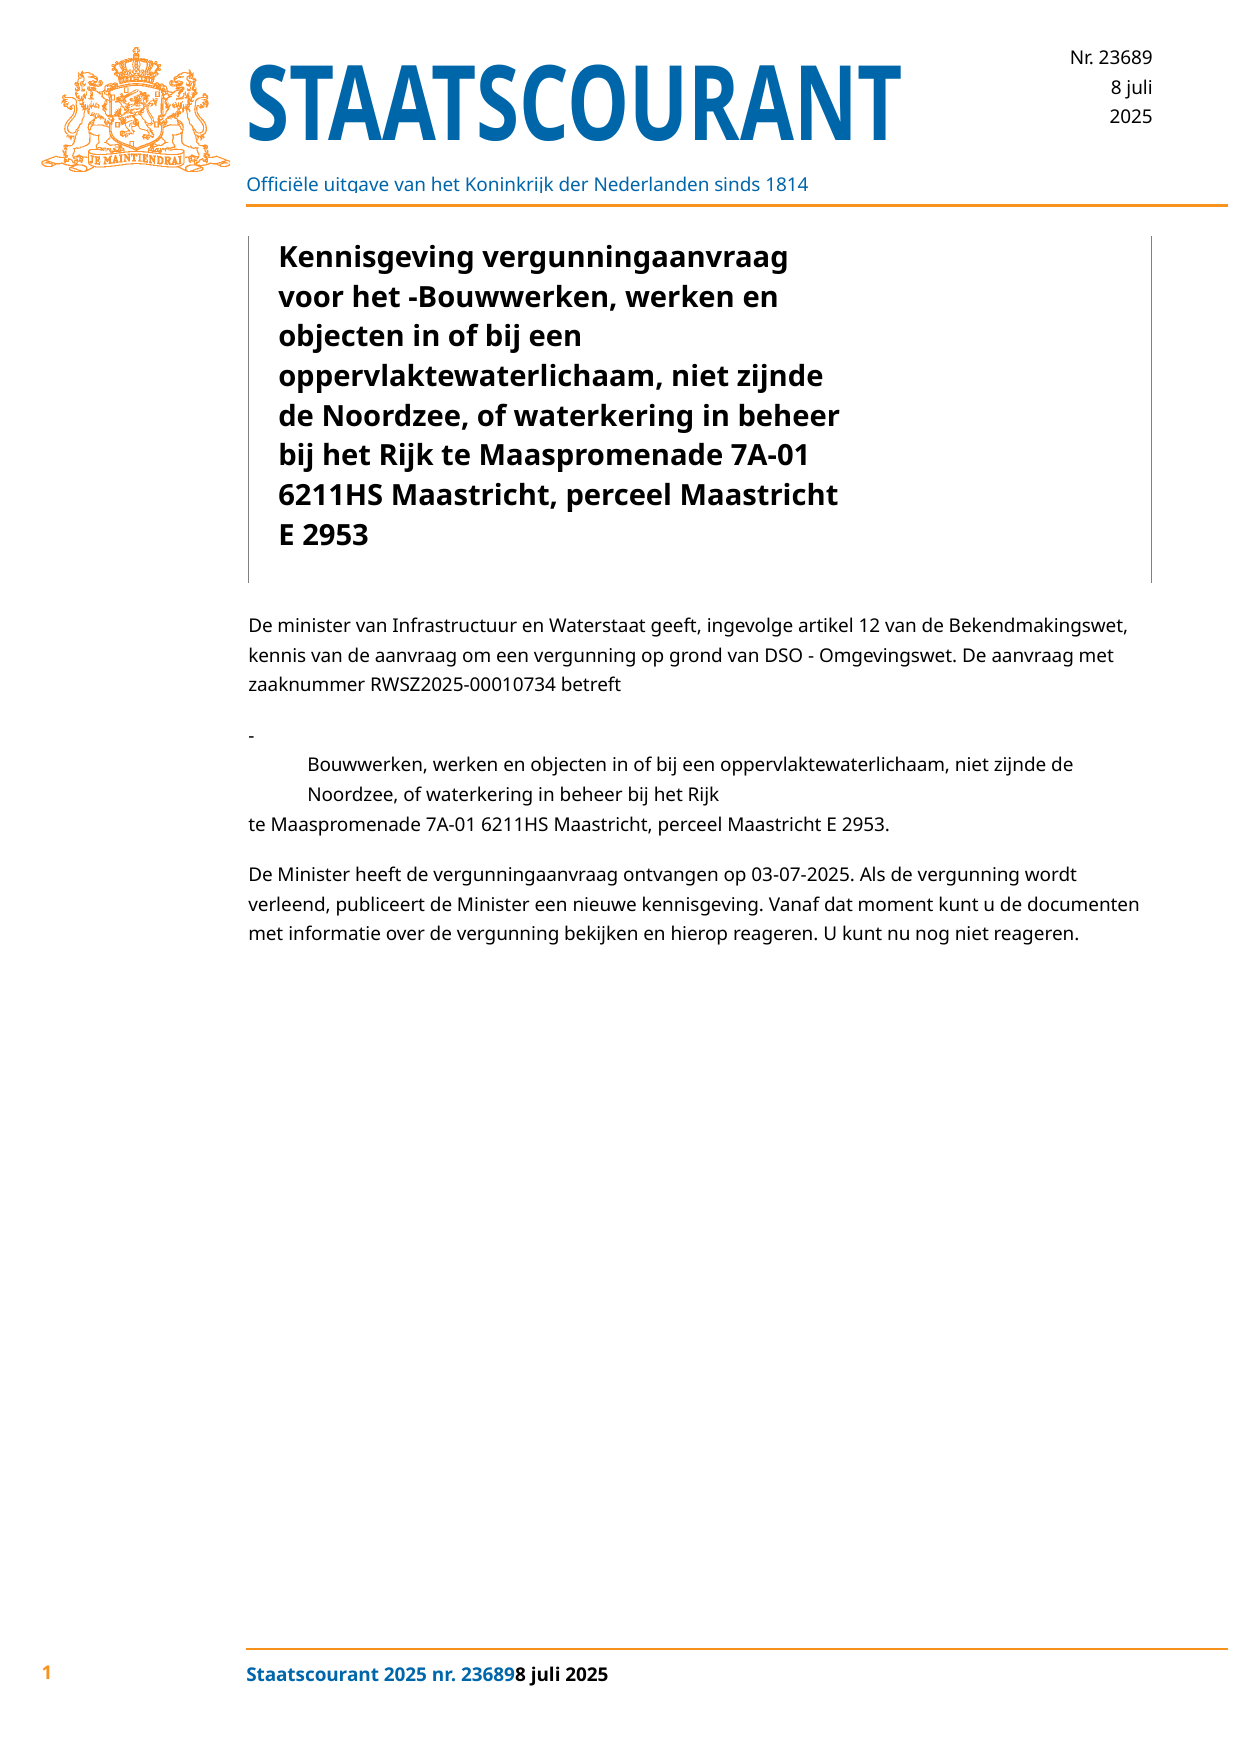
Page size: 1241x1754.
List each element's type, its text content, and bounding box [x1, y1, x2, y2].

table_header [1090, 236, 1151, 413]
picture [41, 47, 231, 172]
table_header [850, 414, 1151, 583]
table_header Kennisgeving vergunningaanvraag voor het -Bouwwerken, werken en objecten in of bij een oppervlaktewaterlichaam, niet zijnde de Noordzee, of waterkering in beheer bij het Rijk te Maaspromenade 7A-01 6211HS Maastricht, perceel Maastricht E 2953 [249, 236, 850, 583]
picture [912, 236, 1090, 414]
text te Maaspromenade 7A-01 6211HS Maastricht, perceel Maastricht E 2953. [248, 811, 1152, 836]
list Bouwwerken, werken en objecten in of bij een oppervlaktewaterlichaam, niet zijnde de Noordzee, of waterkering in beheer bij het Rijk [248, 752, 1152, 807]
text De Minister heeft de vergunningaanvraag ontvangen op 03-07-2025. Als de vergunning wordt verleend, publiceert de Minister een nieuwe kennisgeving. Vanaf dat moment kunt u de documenten met informatie over de vergunning bekijken en hierop reageren. U kunt nu nog niet reageren. [248, 861, 1152, 946]
text De minister van Infrastructuur en Waterstaat geeft, ingevolge artikel 12 van de Bekendmakingswet, kennis van de aanvraag om een vergunning op grond van DSO - Omgevingswet. De aanvraag met zaaknummer RWSZ2025-00010734 betreft [248, 612, 1152, 697]
table_header [850, 236, 912, 413]
